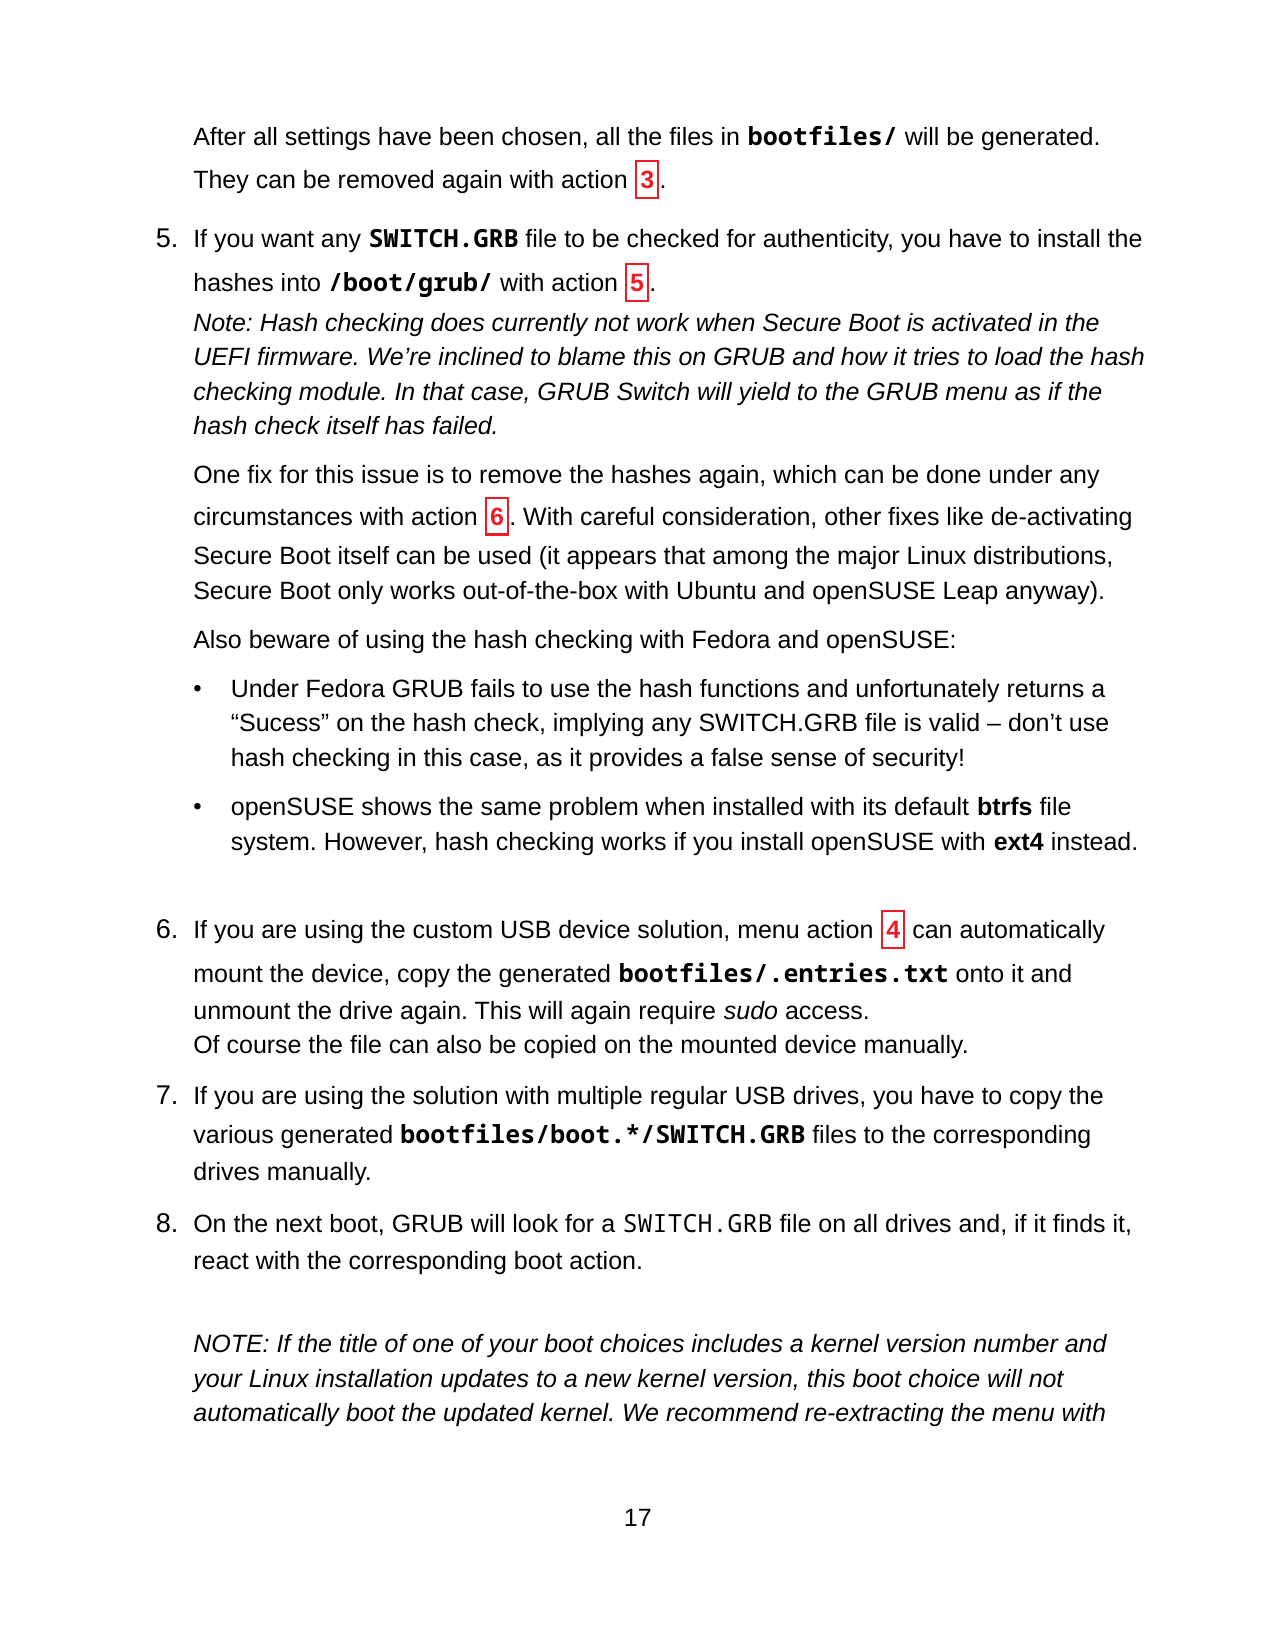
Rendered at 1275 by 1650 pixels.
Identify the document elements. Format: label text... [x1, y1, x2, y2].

list One fix for this issue is to remove the hashes again, which can be done under any circumstances with action 6. With careful consideration, other fixes like de-activating Secure Boot itself can be used (it appears that among the major Linux distributions, Secure Boot only works out-of-the-box with Ubuntu and openSUSE Leap anyway). [156, 460, 1157, 604]
list If you are using the solution with multiple regular USB drives, you have to copy the various generated bootfiles/boot.*/SWITCH.GRB files to the corresponding drives manually. [156, 1079, 1157, 1186]
list Also beware of using the hash checking with Fedora and openSUSE: [156, 625, 1157, 653]
list openSUSE shows the same problem when installed with its default btrfs file system. However, hash checking works if you install openSUSE with ext4 instead. [193, 792, 1157, 890]
list NOTE: If the title of one of your boot choices includes a kernel version number and your Linux installation updates to a new kernel version, this boot choice will not automatically boot the updated kernel. We recommend re-extracting the menu with [156, 1295, 1157, 1427]
list On the next boot, GRUB will look for a SWITCH.GRB file on all drives and, if it finds it, react with the corresponding boot action. [156, 1206, 1157, 1274]
list If you are using the custom USB device solution, menu action 4 can automatically mount the device, copy the generated bootfiles/.entries.txt onto it and unmount the drive again. This will again require sudo access. Of course the file can also be copied on the mounted device manually. [156, 910, 1157, 1059]
list After all settings have been chosen, all the files in bootfiles/ will be generated. They can be removed again with action 3. [156, 118, 1157, 199]
list Under Fedora GRUB fails to use the hash functions and unfortunately returns a “Sucess” on the hash check, implying any SWITCH.GRB file is valid – don’t use hash checking in this case, as it provides a false sense of security! [193, 674, 1157, 772]
list If you want any SWITCH.GRB file to be checked for authenticity, you have to install the hashes into /boot/grub/ with action 5. Note: Hash checking does currently not work when Secure Boot is activated in the UEFI firmware. We’re inclined to blame this on GRUB and how it tries to load the hash checking module. In that case, GRUB Switch will yield to the GRUB menu as if the hash check itself has failed. [156, 221, 1157, 440]
